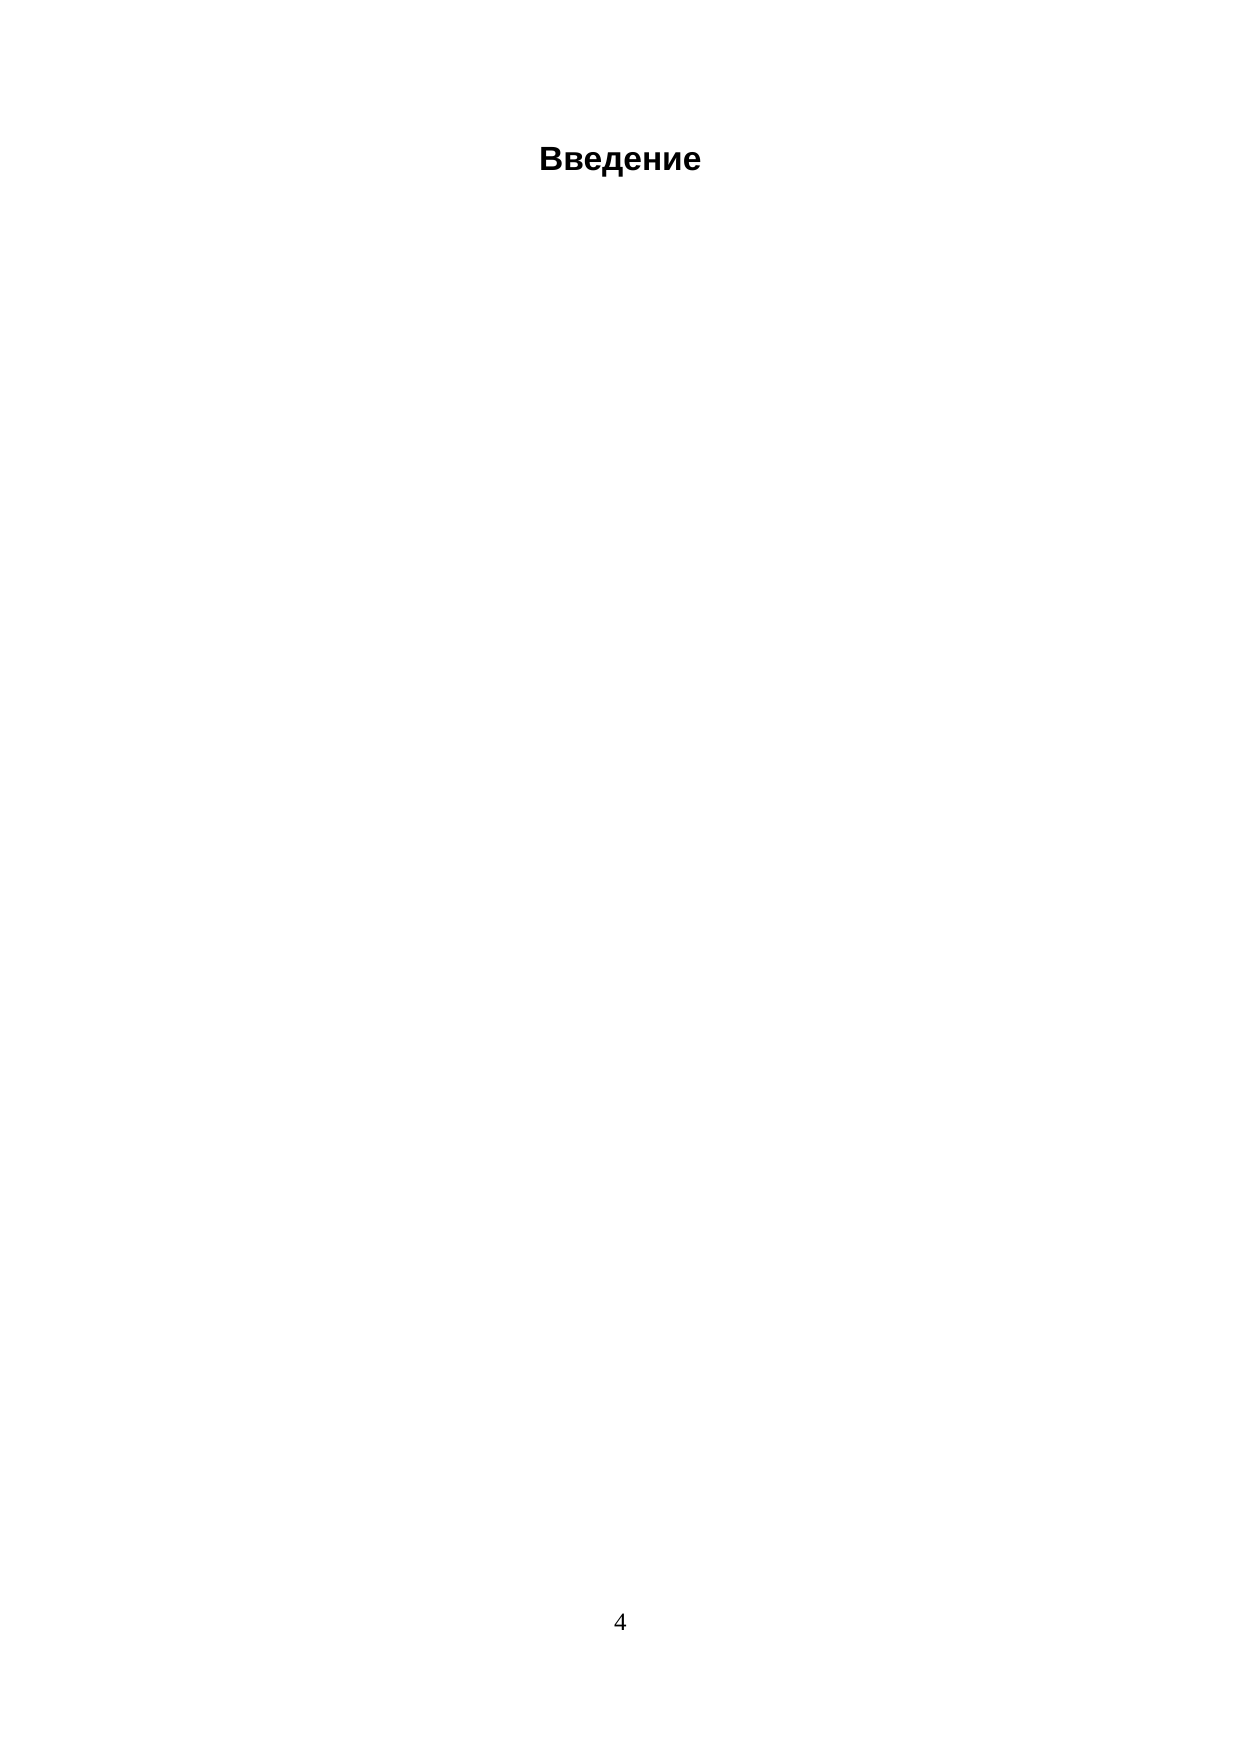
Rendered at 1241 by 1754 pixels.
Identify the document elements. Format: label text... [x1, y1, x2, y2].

subtitle Введение [118, 139, 1122, 178]
